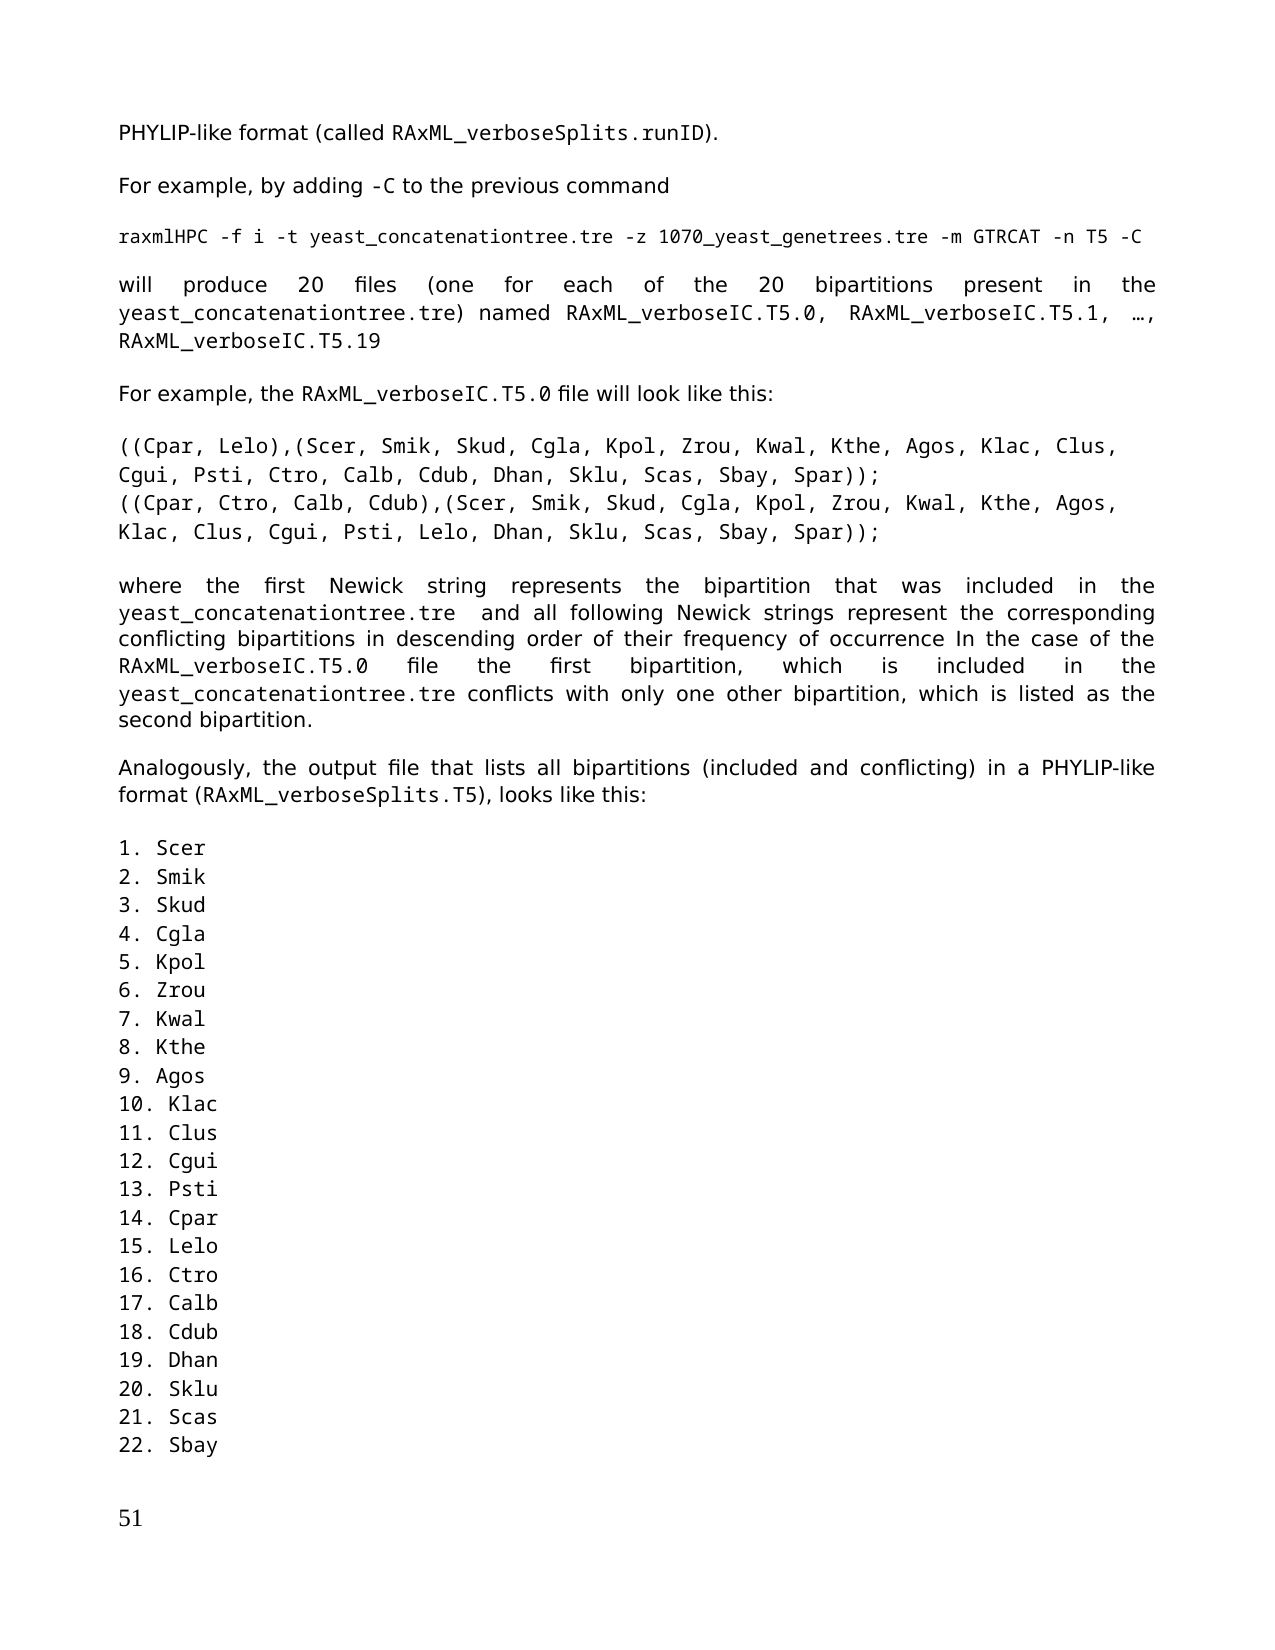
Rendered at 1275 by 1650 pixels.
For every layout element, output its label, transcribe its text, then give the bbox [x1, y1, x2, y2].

text Analogously, the output file that lists all bipartitions (included and conflicting) in a PHYLIP-like format (RAxML_verboseSplits.T5), looks like this: [118, 756, 1157, 809]
text 5. Kpol [118, 947, 1157, 976]
text 16. Ctro [118, 1260, 1157, 1288]
text 18. Cdub [118, 1317, 1157, 1345]
text 14. Cpar [118, 1203, 1157, 1231]
text 1. Scer [118, 833, 1157, 862]
text where the first Newick string represents the bipartition that was included in the yeast_concatenationtree.tre and all following Newick strings represent the corresponding conflicting bipartitions in descending order of their frequency of occurrence In the case of the RAxML_verboseIC.T5.0 file the first bipartition, which is included in the yeast_concatenationtree.tre conflicts with only one other bipartition, which is listed as the second bipartition. [118, 574, 1157, 732]
text will produce 20 files (one for each of the 20 bipartitions present in the yeast_concatenationtree.tre) named RAxML_verboseIC.T5.0, RAxML_verboseIC.T5.1, …, RAxML_verboseIC.T5.19 [118, 273, 1157, 354]
text PHYLIP-like format (called RAxML_verboseSplits.runID). [118, 118, 1157, 147]
text 20. Sklu [118, 1374, 1157, 1402]
text 19. Dhan [118, 1345, 1157, 1374]
text ((Cpar, Lelo),(Scer, Smik, Skud, Cgla, Kpol, Zrou, Kwal, Kthe, Agos, Klac, Clus, Cgui, Psti, Ctro, Calb, Cdub, Dhan, Sklu, Scas, Sbay, Spar)); [118, 431, 1157, 488]
text 11. Clus [118, 1118, 1157, 1146]
text 2. Smik [118, 862, 1157, 890]
text 17. Calb [118, 1288, 1157, 1317]
text 22. Sbay [118, 1431, 1157, 1459]
text For example, the RAxML_verboseIC.T5.0 file will look like this: [118, 379, 1157, 407]
text 10. Klac [118, 1089, 1157, 1118]
text 21. Scas [118, 1402, 1157, 1431]
text 9. Agos [118, 1061, 1157, 1089]
text 6. Zrou [118, 976, 1157, 1004]
text 3. Skud [118, 890, 1157, 919]
text 4. Cgla [118, 919, 1157, 947]
text raxmlHPC -f i -t yeast_concatenationtree.tre -z 1070_yeast_genetrees.tre -m GTRCAT -n T5 -C [118, 223, 1157, 249]
text 7. Kwal [118, 1004, 1157, 1032]
text 8. Kthe [118, 1032, 1157, 1061]
text 15. Lelo [118, 1231, 1157, 1260]
text For example, by adding -C to the previous command [118, 171, 1157, 199]
text ((Cpar, Ctro, Calb, Cdub),(Scer, Smik, Skud, Cgla, Kpol, Zrou, Kwal, Kthe, Agos, Klac, Clus, Cgui, Psti, Lelo, Dhan, Sklu, Scas, Sbay, Spar)); [118, 488, 1157, 545]
text 13. Psti [118, 1174, 1157, 1203]
text 12. Cgui [118, 1146, 1157, 1174]
